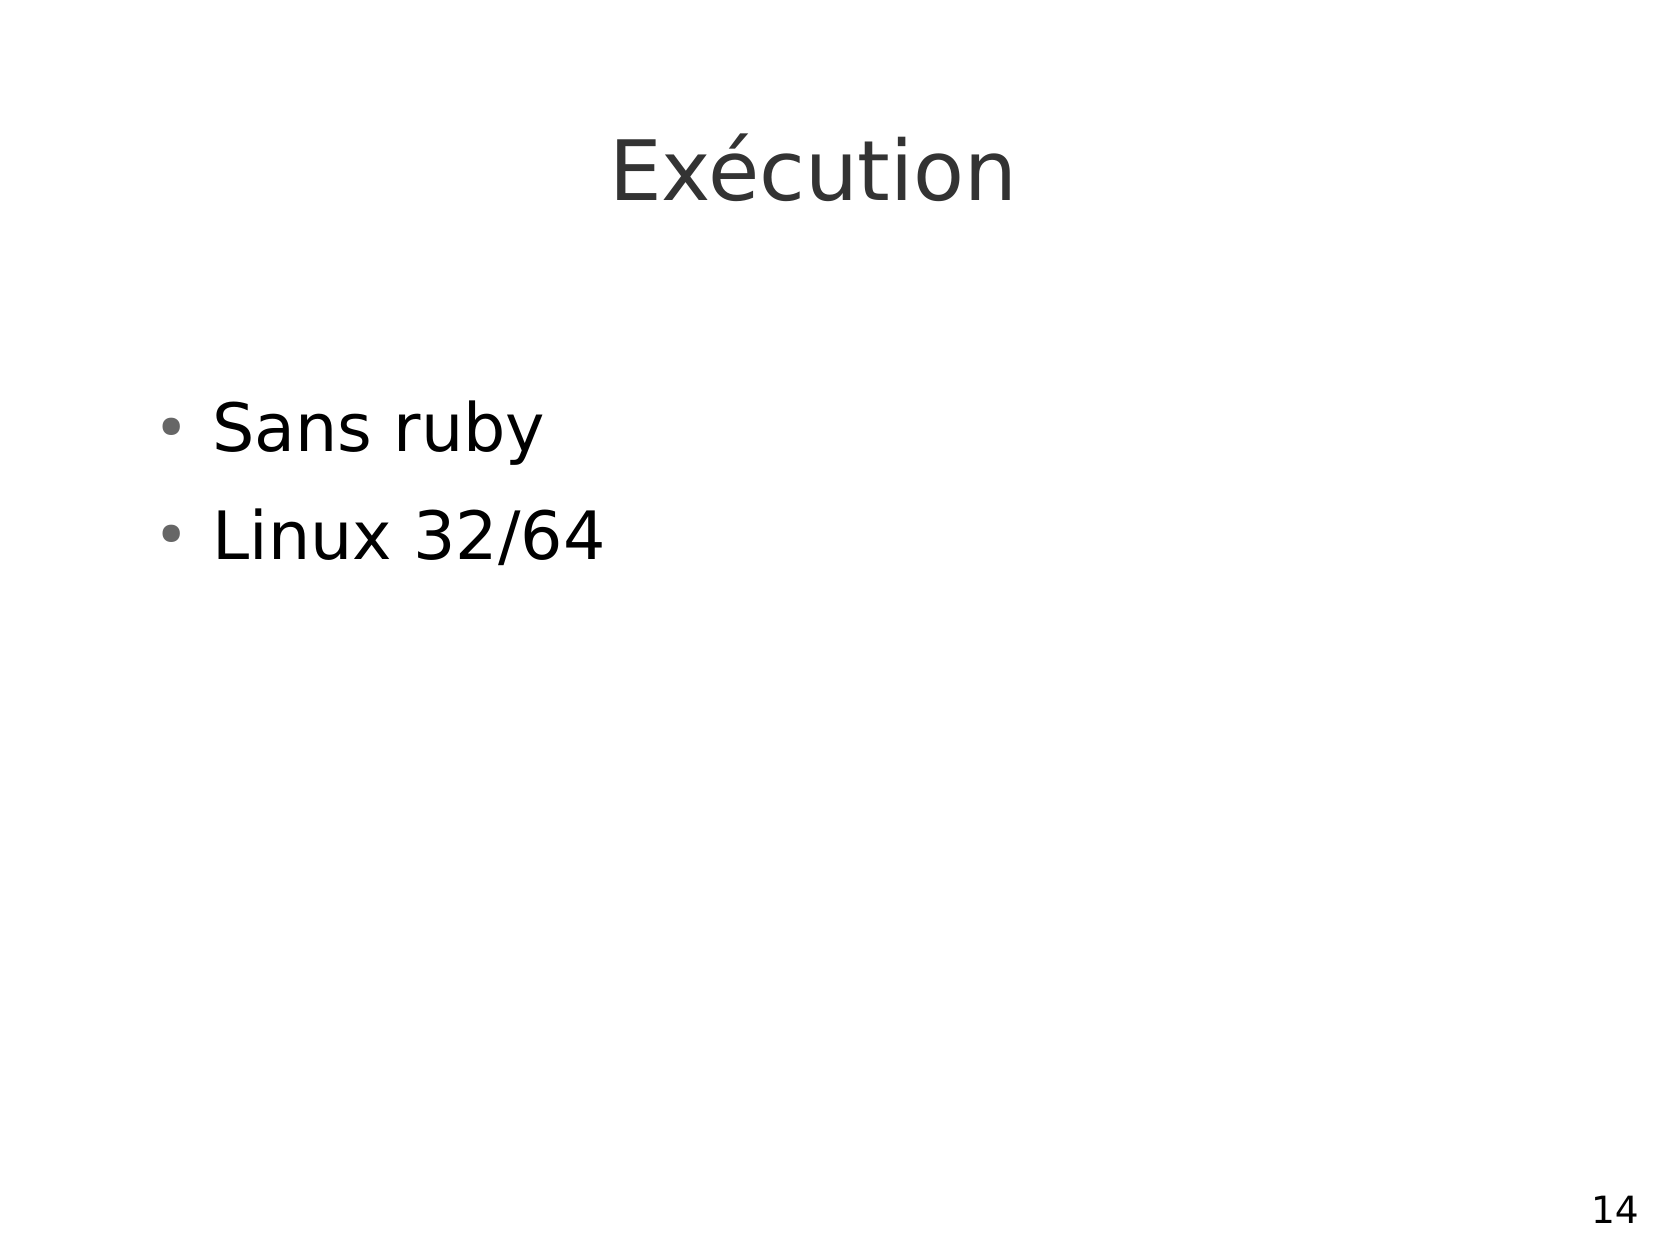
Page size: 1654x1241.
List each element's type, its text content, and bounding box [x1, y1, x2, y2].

title Exécution [114, 73, 1539, 271]
list Sans ruby Linux 32/64 [141, 389, 1566, 1121]
text_box 14 [1576, 1181, 1654, 1240]
